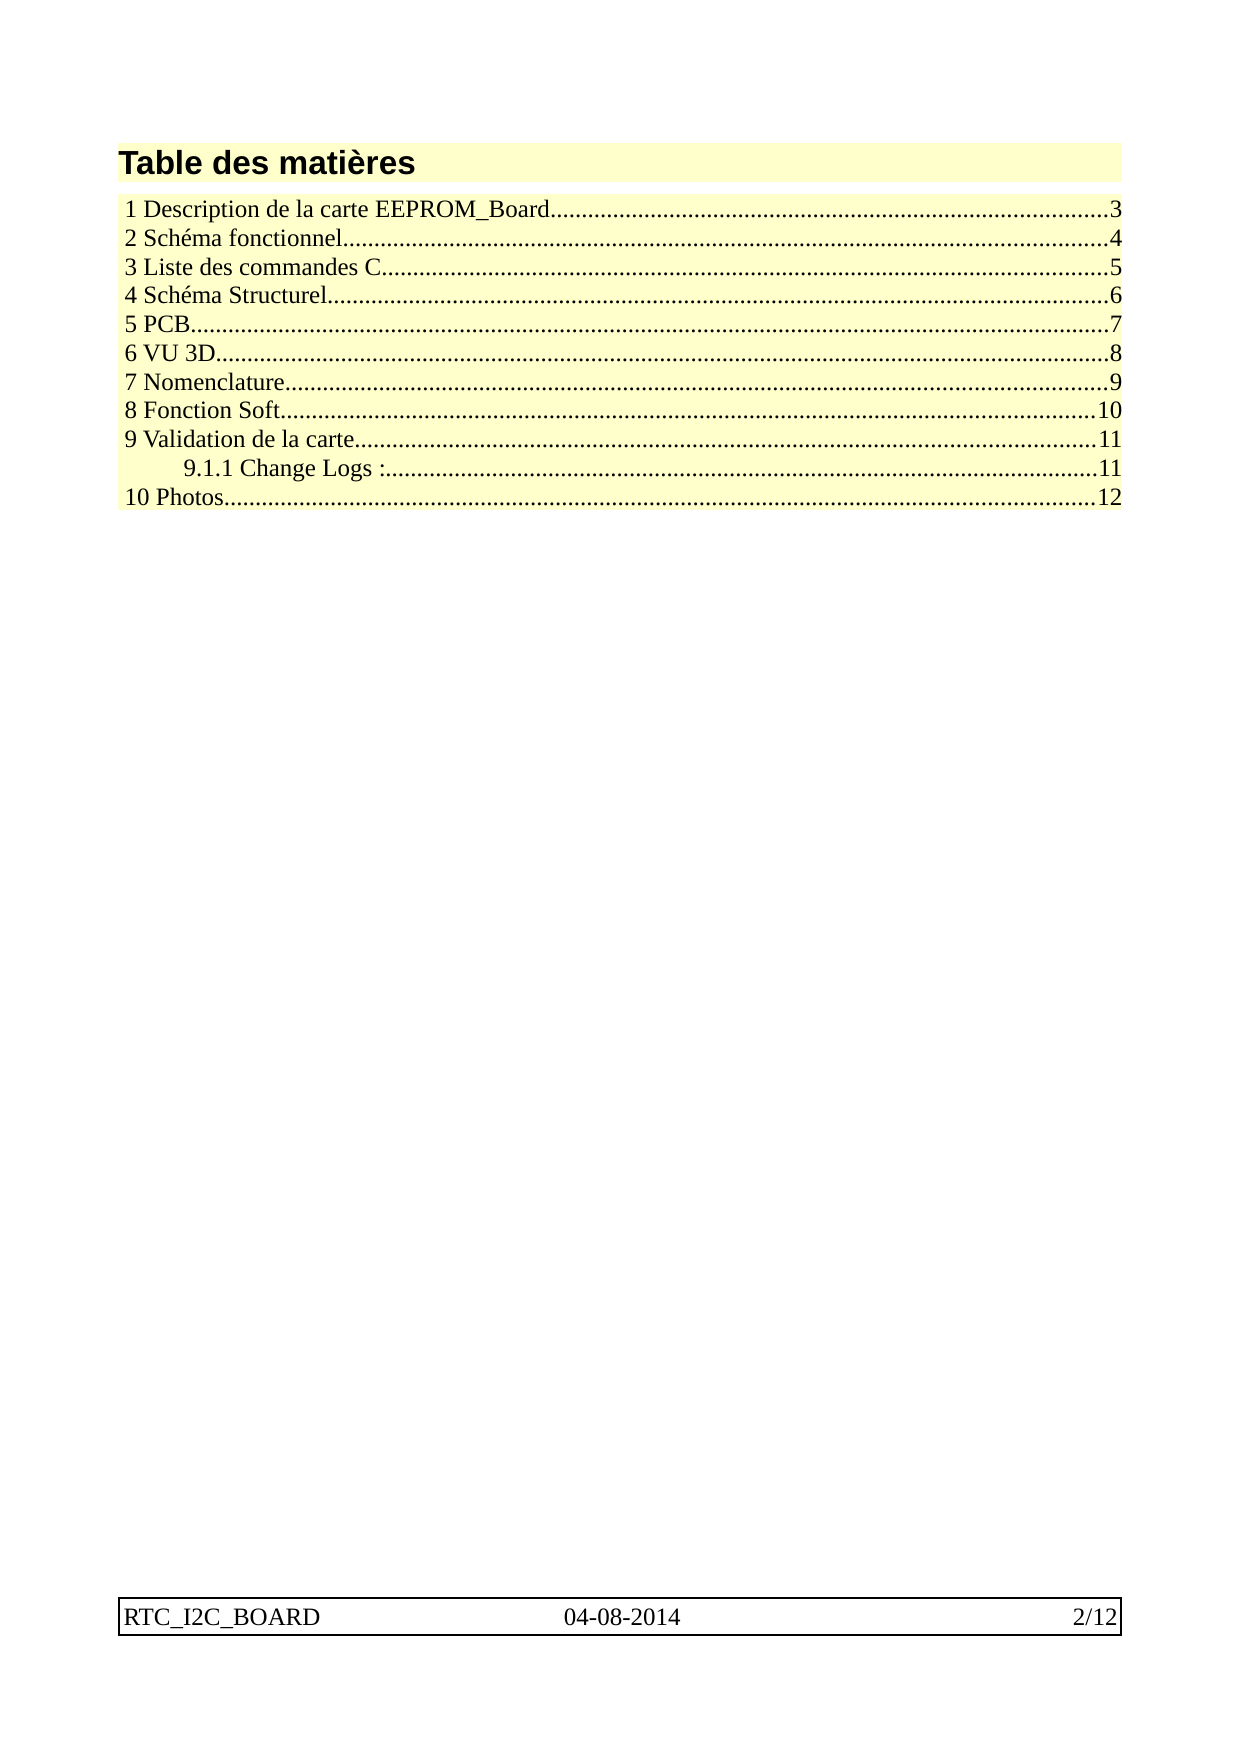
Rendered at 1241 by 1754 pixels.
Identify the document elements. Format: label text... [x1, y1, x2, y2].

text 9.1.1 Change Logs : 11 [177, 453, 1122, 482]
text 9 Validation de la carte 11 [118, 424, 1122, 453]
text 6 VU 3D 8 [118, 338, 1122, 367]
text 5 PCB 7 [118, 309, 1122, 338]
text 7 Nomenclature 9 [118, 367, 1122, 395]
text 8 Fonction Soft 10 [118, 395, 1122, 424]
text 10 Photos 12 [118, 482, 1122, 510]
text 2 Schéma fonctionnel 4 [118, 223, 1122, 252]
text 3 Liste des commandes C 5 [118, 252, 1122, 280]
text 4 Schéma Structurel 6 [118, 280, 1122, 309]
subtitle Table des matières [118, 143, 1122, 182]
text 1 Description de la carte EEPROM_Board 3 [118, 194, 1122, 223]
